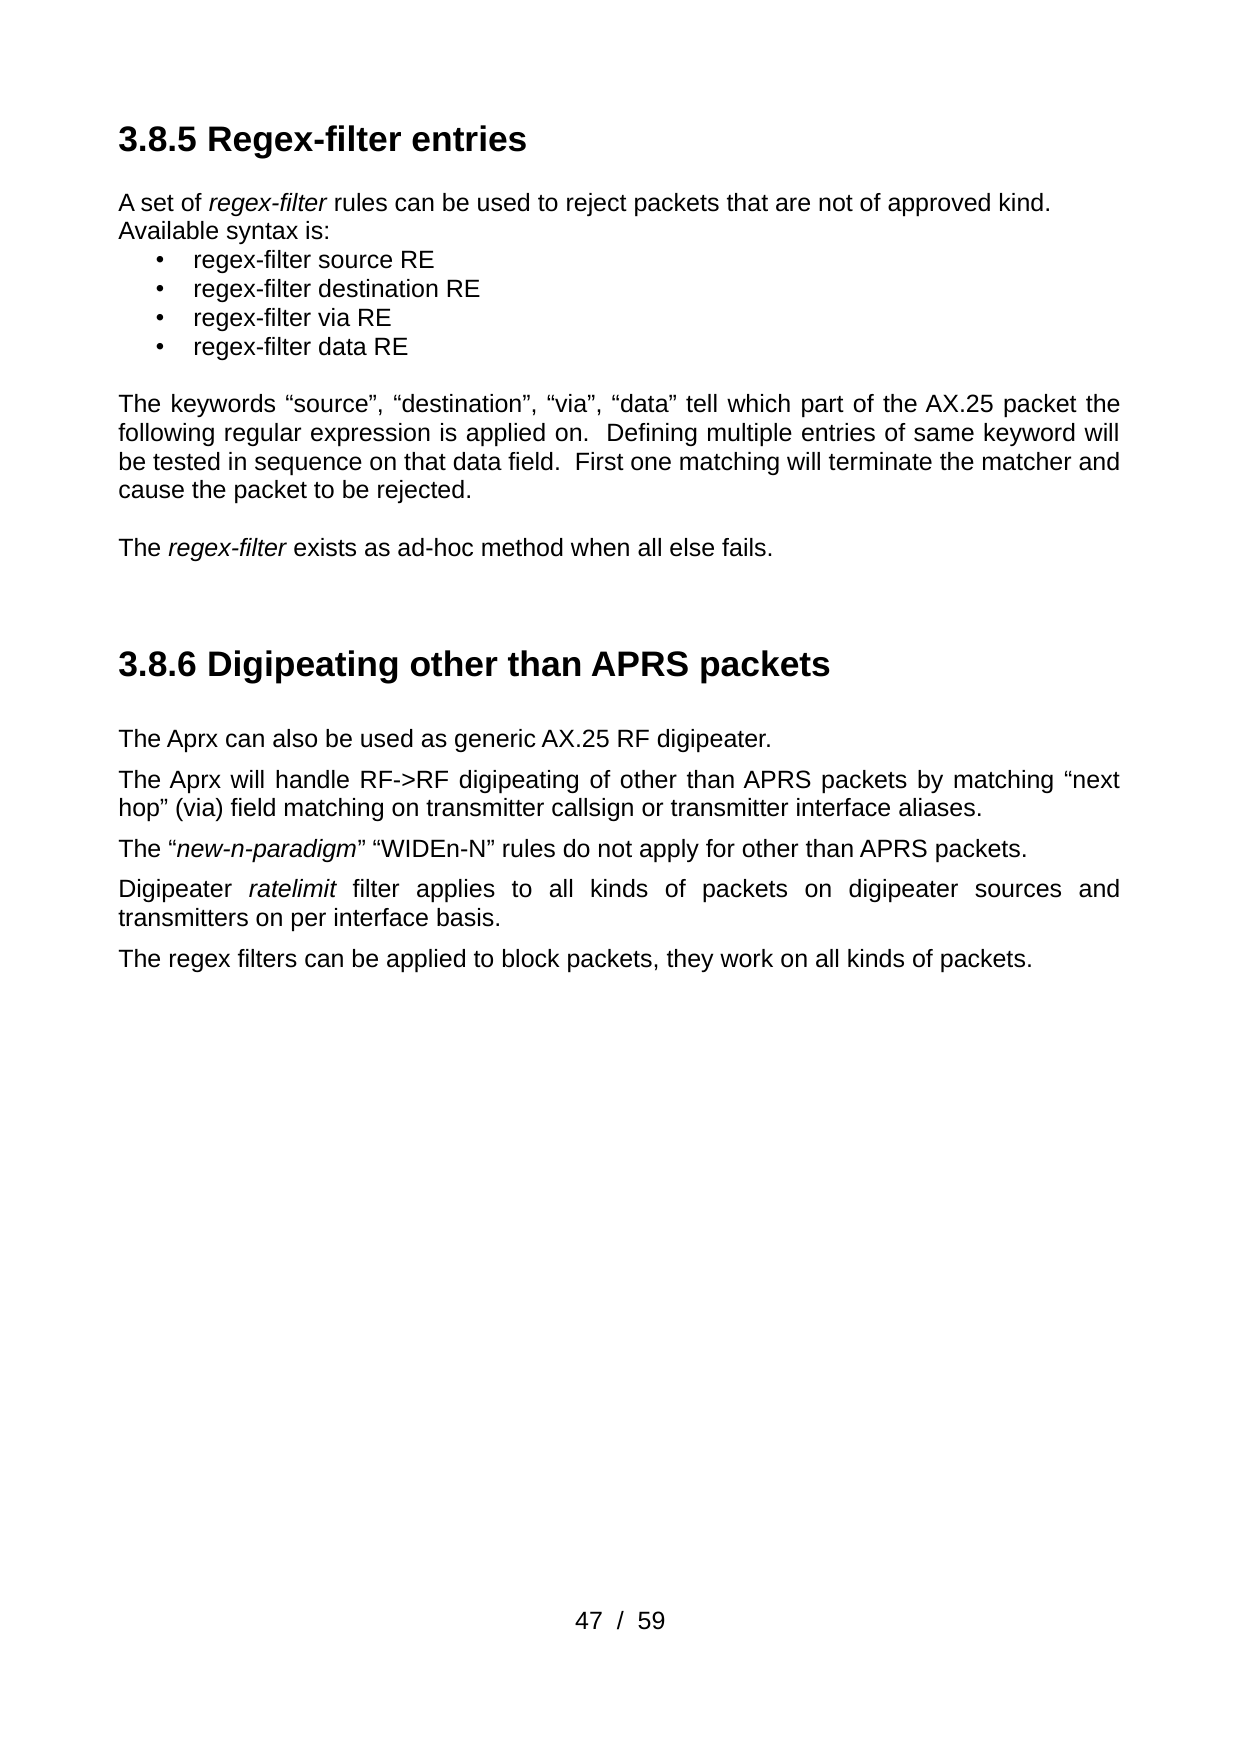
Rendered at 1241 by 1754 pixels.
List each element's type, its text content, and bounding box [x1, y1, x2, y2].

text The Aprx will handle RF->RF digipeating of other than APRS packets by matching “next hop” (via) field matching on transmitter callsign or transmitter interface aliases. [118, 764, 1122, 822]
text The regex filters can be applied to block packets, they work on all kinds of packets. [118, 944, 1122, 972]
subtitle Regex-filter entries [118, 118, 1122, 159]
text The regex-filter exists as ad-hoc method when all else fails. [118, 533, 1122, 562]
text A set of regex-filter rules can be used to reject packets that are not of approved kind. [118, 188, 1122, 216]
text The “new-n-paradigm” “WIDEn-N” rules do not apply for other than APRS packets. [118, 834, 1122, 863]
text Available syntax is: [118, 216, 1122, 245]
list regex-filter destination RE [156, 274, 1122, 303]
subtitle Digipeating other than APRS packets [118, 643, 1122, 683]
list regex-filter source RE [156, 245, 1122, 274]
text The Aprx can also be used as generic AX.25 RF digipeater. [118, 724, 1122, 753]
list regex-filter via RE [156, 303, 1122, 332]
text Digipeater ratelimit filter applies to all kinds of packets on digipeater sources and transmitters on per interface basis. [118, 874, 1122, 932]
text The keywords “source”, “destination”, “via”, “data” tell which part of the AX.25 packet the following regular expression is applied on. Defining multiple entries of same keyword will be tested in sequence on that data field. First one matching will terminate the matcher and cause the packet to be rejected. [118, 389, 1122, 504]
list regex-filter data RE [156, 332, 1122, 361]
